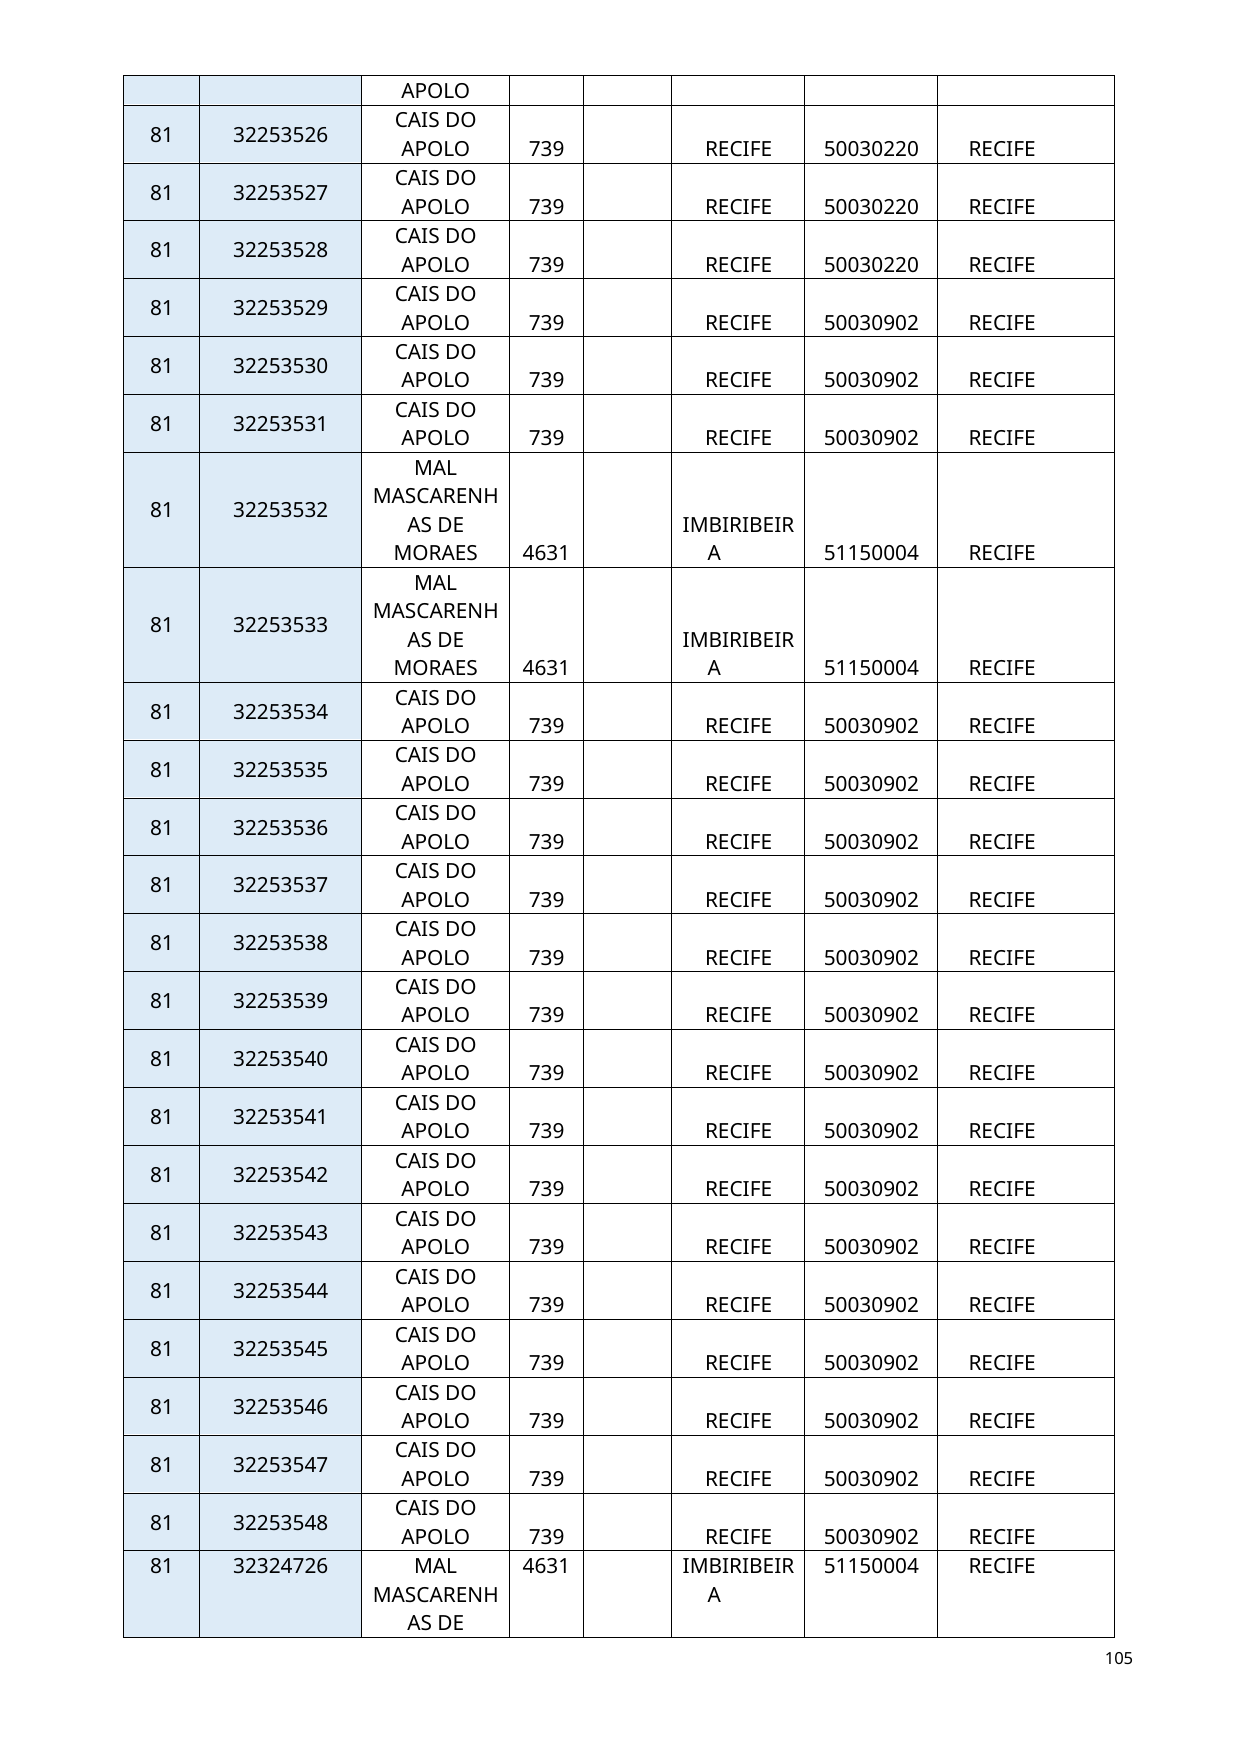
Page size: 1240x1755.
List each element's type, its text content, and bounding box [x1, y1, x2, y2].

table_cell [584, 453, 671, 567]
table_cell 32253545 [200, 1320, 361, 1377]
table_cell RECIFE [938, 279, 1114, 336]
table_cell 32253533 [200, 568, 361, 682]
table_cell MAL MASCARENHAS DE MORAES [362, 568, 509, 682]
table_cell 81 [124, 1436, 199, 1492]
table_cell 739 [510, 1030, 583, 1087]
table_cell [584, 279, 671, 336]
table_cell 739 [510, 683, 583, 739]
table_cell 4631 [510, 568, 583, 682]
table_cell 739 [510, 914, 583, 971]
table_cell RECIFE [672, 221, 804, 278]
table_cell [584, 972, 671, 1029]
table_cell [584, 164, 671, 220]
table_cell 50030902 [805, 1030, 937, 1087]
table_cell [584, 76, 671, 104]
table_cell IMBIRIBEIRA [672, 568, 804, 682]
table_cell 739 [510, 106, 583, 162]
table_cell 50030902 [805, 279, 937, 336]
table_cell CAIS DO APOLO [362, 741, 509, 797]
table_cell CAIS DO APOLO [362, 1088, 509, 1145]
table_cell 81 [124, 1262, 199, 1319]
table_cell 51150004 [805, 1551, 937, 1637]
table_cell RECIFE [938, 1262, 1114, 1319]
table_cell 32253532 [200, 453, 361, 567]
table_cell 32253526 [200, 106, 361, 162]
table_cell MAL MASCARENHAS DE [362, 1551, 509, 1637]
table_cell 32253527 [200, 164, 361, 220]
table_cell 50030902 [805, 337, 937, 394]
table_cell 81 [124, 279, 199, 336]
table_cell 81 [124, 1030, 199, 1087]
table_cell 50030902 [805, 1204, 937, 1261]
table_cell 739 [510, 1320, 583, 1377]
table_cell RECIFE [938, 1378, 1114, 1434]
table_cell RECIFE [938, 106, 1114, 162]
table_cell CAIS DO APOLO [362, 337, 509, 394]
table_cell [584, 1088, 671, 1145]
table_cell RECIFE [938, 221, 1114, 278]
table_cell CAIS DO APOLO [362, 279, 509, 336]
table_cell CAIS DO APOLO [362, 1320, 509, 1377]
table_cell RECIFE [672, 972, 804, 1029]
table_cell 739 [510, 1146, 583, 1203]
table_cell [584, 1146, 671, 1203]
table_cell [584, 568, 671, 682]
table_cell RECIFE [672, 1320, 804, 1377]
table_cell RECIFE [672, 741, 804, 797]
table_cell CAIS DO APOLO [362, 1262, 509, 1319]
table_cell RECIFE [938, 1030, 1114, 1087]
table_cell 739 [510, 1088, 583, 1145]
table_cell [510, 76, 583, 104]
table_cell RECIFE [672, 1204, 804, 1261]
table_cell [584, 221, 671, 278]
table_cell RECIFE [938, 1551, 1114, 1637]
table_cell [584, 1204, 671, 1261]
table_cell IMBIRIBEIRA [672, 453, 804, 567]
table_cell 50030220 [805, 221, 937, 278]
table_cell 81 [124, 1088, 199, 1145]
table_cell 32253544 [200, 1262, 361, 1319]
table_cell RECIFE [672, 799, 804, 855]
table_cell 739 [510, 1262, 583, 1319]
table_cell 50030902 [805, 799, 937, 855]
table_cell MAL MASCARENHAS DE MORAES [362, 453, 509, 567]
table_cell CAIS DO APOLO [362, 1204, 509, 1261]
table_cell 81 [124, 856, 199, 913]
table_cell RECIFE [938, 337, 1114, 394]
table_cell 81 [124, 741, 199, 797]
table_cell RECIFE [672, 395, 804, 452]
table_cell [584, 1378, 671, 1434]
table_cell RECIFE [672, 279, 804, 336]
table_cell 739 [510, 164, 583, 220]
table_cell CAIS DO APOLO [362, 1030, 509, 1087]
table_cell 81 [124, 568, 199, 682]
table_cell RECIFE [938, 741, 1114, 797]
table_cell 739 [510, 856, 583, 913]
table_cell RECIFE [938, 1320, 1114, 1377]
table_cell APOLO [362, 76, 509, 104]
table_cell [938, 76, 1114, 104]
table_cell [584, 1320, 671, 1377]
table_cell [584, 395, 671, 452]
table_cell [584, 914, 671, 971]
table_cell CAIS DO APOLO [362, 106, 509, 162]
table_cell RECIFE [672, 1378, 804, 1434]
table_cell 50030902 [805, 972, 937, 1029]
table_cell 32253537 [200, 856, 361, 913]
table_cell RECIFE [938, 1088, 1114, 1145]
table_cell [584, 1262, 671, 1319]
table_cell CAIS DO APOLO [362, 1436, 509, 1492]
table_cell [584, 106, 671, 162]
table_cell 81 [124, 1378, 199, 1434]
table_cell RECIFE [672, 683, 804, 739]
table_cell [584, 683, 671, 739]
table_cell [584, 1436, 671, 1492]
table_cell 32253534 [200, 683, 361, 739]
table_cell 739 [510, 395, 583, 452]
table_cell RECIFE [938, 164, 1114, 220]
table_cell 739 [510, 1436, 583, 1492]
table_cell CAIS DO APOLO [362, 972, 509, 1029]
table_cell 81 [124, 337, 199, 394]
table_cell RECIFE [672, 1030, 804, 1087]
table_cell 50030902 [805, 1436, 937, 1492]
table_cell 50030220 [805, 106, 937, 162]
table_cell 739 [510, 1494, 583, 1550]
table_cell CAIS DO APOLO [362, 914, 509, 971]
table_cell RECIFE [938, 972, 1114, 1029]
table_cell 51150004 [805, 453, 937, 567]
table_cell 32253536 [200, 799, 361, 855]
table_cell 81 [124, 221, 199, 278]
table_cell 50030902 [805, 1146, 937, 1203]
table_cell 32253530 [200, 337, 361, 394]
table_cell [200, 76, 361, 104]
table_cell [672, 76, 804, 104]
table_cell [584, 741, 671, 797]
table_cell RECIFE [938, 799, 1114, 855]
table_cell 81 [124, 395, 199, 452]
table_cell 32253543 [200, 1204, 361, 1261]
table_cell 4631 [510, 453, 583, 567]
table_cell 739 [510, 221, 583, 278]
table_cell RECIFE [938, 856, 1114, 913]
table_cell 81 [124, 972, 199, 1029]
table_cell 739 [510, 1378, 583, 1434]
table_cell RECIFE [672, 1494, 804, 1550]
table_cell RECIFE [938, 683, 1114, 739]
table_cell 32253539 [200, 972, 361, 1029]
table_cell RECIFE [672, 337, 804, 394]
table_cell [805, 76, 937, 104]
table_cell 32253538 [200, 914, 361, 971]
table_cell RECIFE [938, 1494, 1114, 1550]
table_cell CAIS DO APOLO [362, 1146, 509, 1203]
table_cell RECIFE [938, 1436, 1114, 1492]
table_cell 50030902 [805, 395, 937, 452]
table_cell 81 [124, 164, 199, 220]
table_cell 4631 [510, 1551, 583, 1637]
table_cell 50030220 [805, 164, 937, 220]
table_cell 739 [510, 972, 583, 1029]
table_cell 32253541 [200, 1088, 361, 1145]
table_cell 50030902 [805, 1088, 937, 1145]
table_cell [124, 76, 199, 104]
table_cell 32253528 [200, 221, 361, 278]
table_cell 81 [124, 1320, 199, 1377]
table_cell 32253546 [200, 1378, 361, 1434]
table_cell 51150004 [805, 568, 937, 682]
table_cell 32253542 [200, 1146, 361, 1203]
table_cell 50030902 [805, 856, 937, 913]
table_cell RECIFE [938, 568, 1114, 682]
table_cell 81 [124, 1551, 199, 1637]
table_cell 81 [124, 1146, 199, 1203]
table_cell CAIS DO APOLO [362, 1494, 509, 1550]
table_cell CAIS DO APOLO [362, 1378, 509, 1434]
table_cell 32253548 [200, 1494, 361, 1550]
table_cell 739 [510, 799, 583, 855]
table_cell 81 [124, 1204, 199, 1261]
table_cell [584, 337, 671, 394]
table_cell RECIFE [672, 1146, 804, 1203]
table_cell [584, 1551, 671, 1637]
table_cell RECIFE [938, 1204, 1114, 1261]
table_cell 50030902 [805, 914, 937, 971]
table_cell RECIFE [938, 395, 1114, 452]
table_cell 81 [124, 683, 199, 739]
table_cell RECIFE [938, 1146, 1114, 1203]
table_cell RECIFE [672, 164, 804, 220]
table_cell 50030902 [805, 1494, 937, 1550]
table_cell RECIFE [672, 856, 804, 913]
table_cell 32253531 [200, 395, 361, 452]
table_cell 81 [124, 799, 199, 855]
table_cell RECIFE [672, 106, 804, 162]
table_cell [584, 1030, 671, 1087]
table_cell 81 [124, 1494, 199, 1550]
table_cell 50030902 [805, 1378, 937, 1434]
table_cell RECIFE [672, 914, 804, 971]
table_cell 81 [124, 106, 199, 162]
table_cell [584, 799, 671, 855]
table_cell RECIFE [938, 914, 1114, 971]
table_cell 32253540 [200, 1030, 361, 1087]
table_cell 739 [510, 741, 583, 797]
table_cell RECIFE [672, 1262, 804, 1319]
table_cell 81 [124, 453, 199, 567]
table_cell 50030902 [805, 1262, 937, 1319]
table_cell 32253529 [200, 279, 361, 336]
table_cell 739 [510, 279, 583, 336]
table_cell 32253547 [200, 1436, 361, 1492]
table_cell 81 [124, 914, 199, 971]
table_cell RECIFE [672, 1436, 804, 1492]
table_cell CAIS DO APOLO [362, 683, 509, 739]
table_cell CAIS DO APOLO [362, 395, 509, 452]
table_cell CAIS DO APOLO [362, 221, 509, 278]
table_cell RECIFE [938, 453, 1114, 567]
table_cell 50030902 [805, 741, 937, 797]
table_cell 32253535 [200, 741, 361, 797]
table_cell 739 [510, 1204, 583, 1261]
table_cell IMBIRIBEIRA [672, 1551, 804, 1637]
table_cell 739 [510, 337, 583, 394]
table_cell 50030902 [805, 683, 937, 739]
table_cell CAIS DO APOLO [362, 164, 509, 220]
table_cell [584, 1494, 671, 1550]
table_cell CAIS DO APOLO [362, 799, 509, 855]
table_cell CAIS DO APOLO [362, 856, 509, 913]
table_cell 32324726 [200, 1551, 361, 1637]
table_cell [584, 856, 671, 913]
table_cell RECIFE [672, 1088, 804, 1145]
table_cell 50030902 [805, 1320, 937, 1377]
